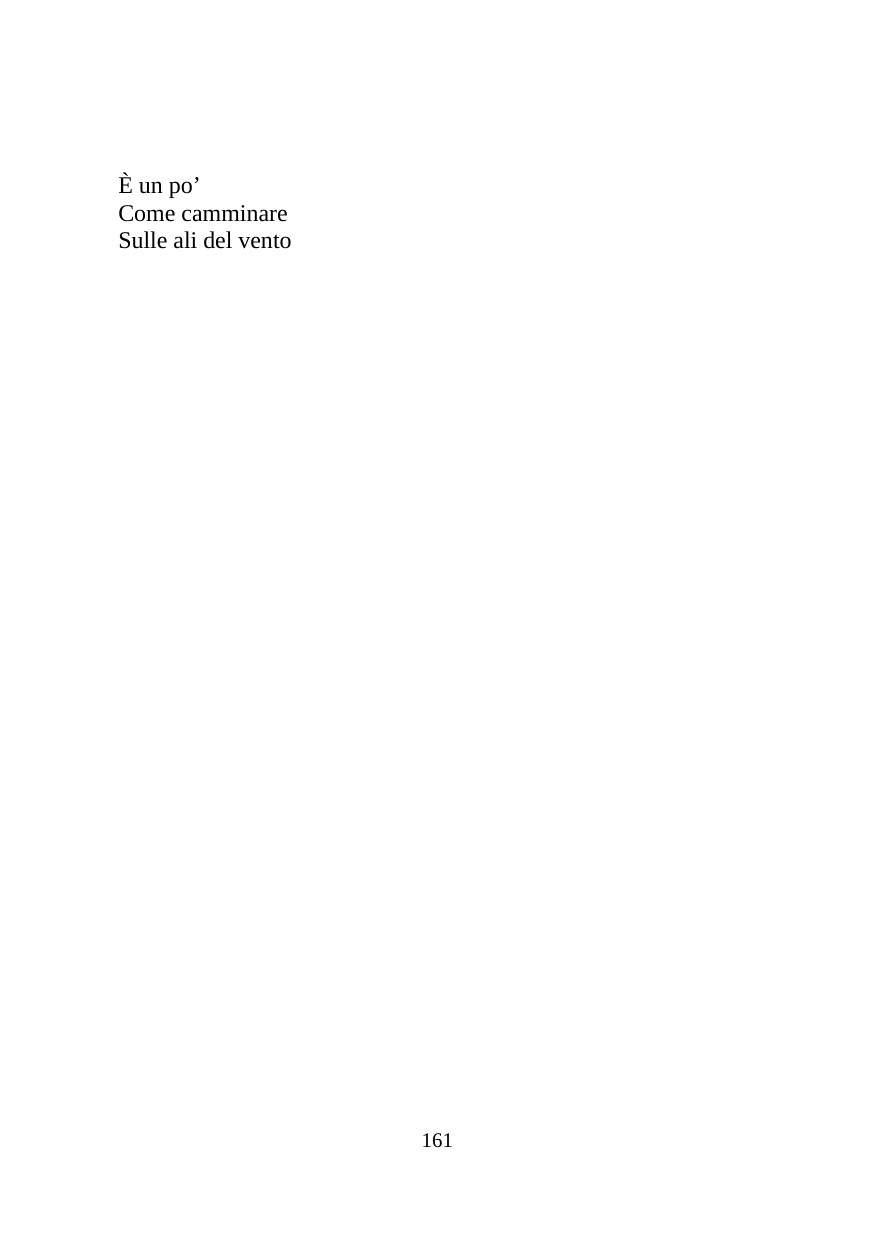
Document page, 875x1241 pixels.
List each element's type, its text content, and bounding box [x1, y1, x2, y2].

text È un po’ [88, 171, 786, 199]
text Come camminare [88, 199, 786, 227]
text Sulle ali del vento [88, 227, 786, 254]
